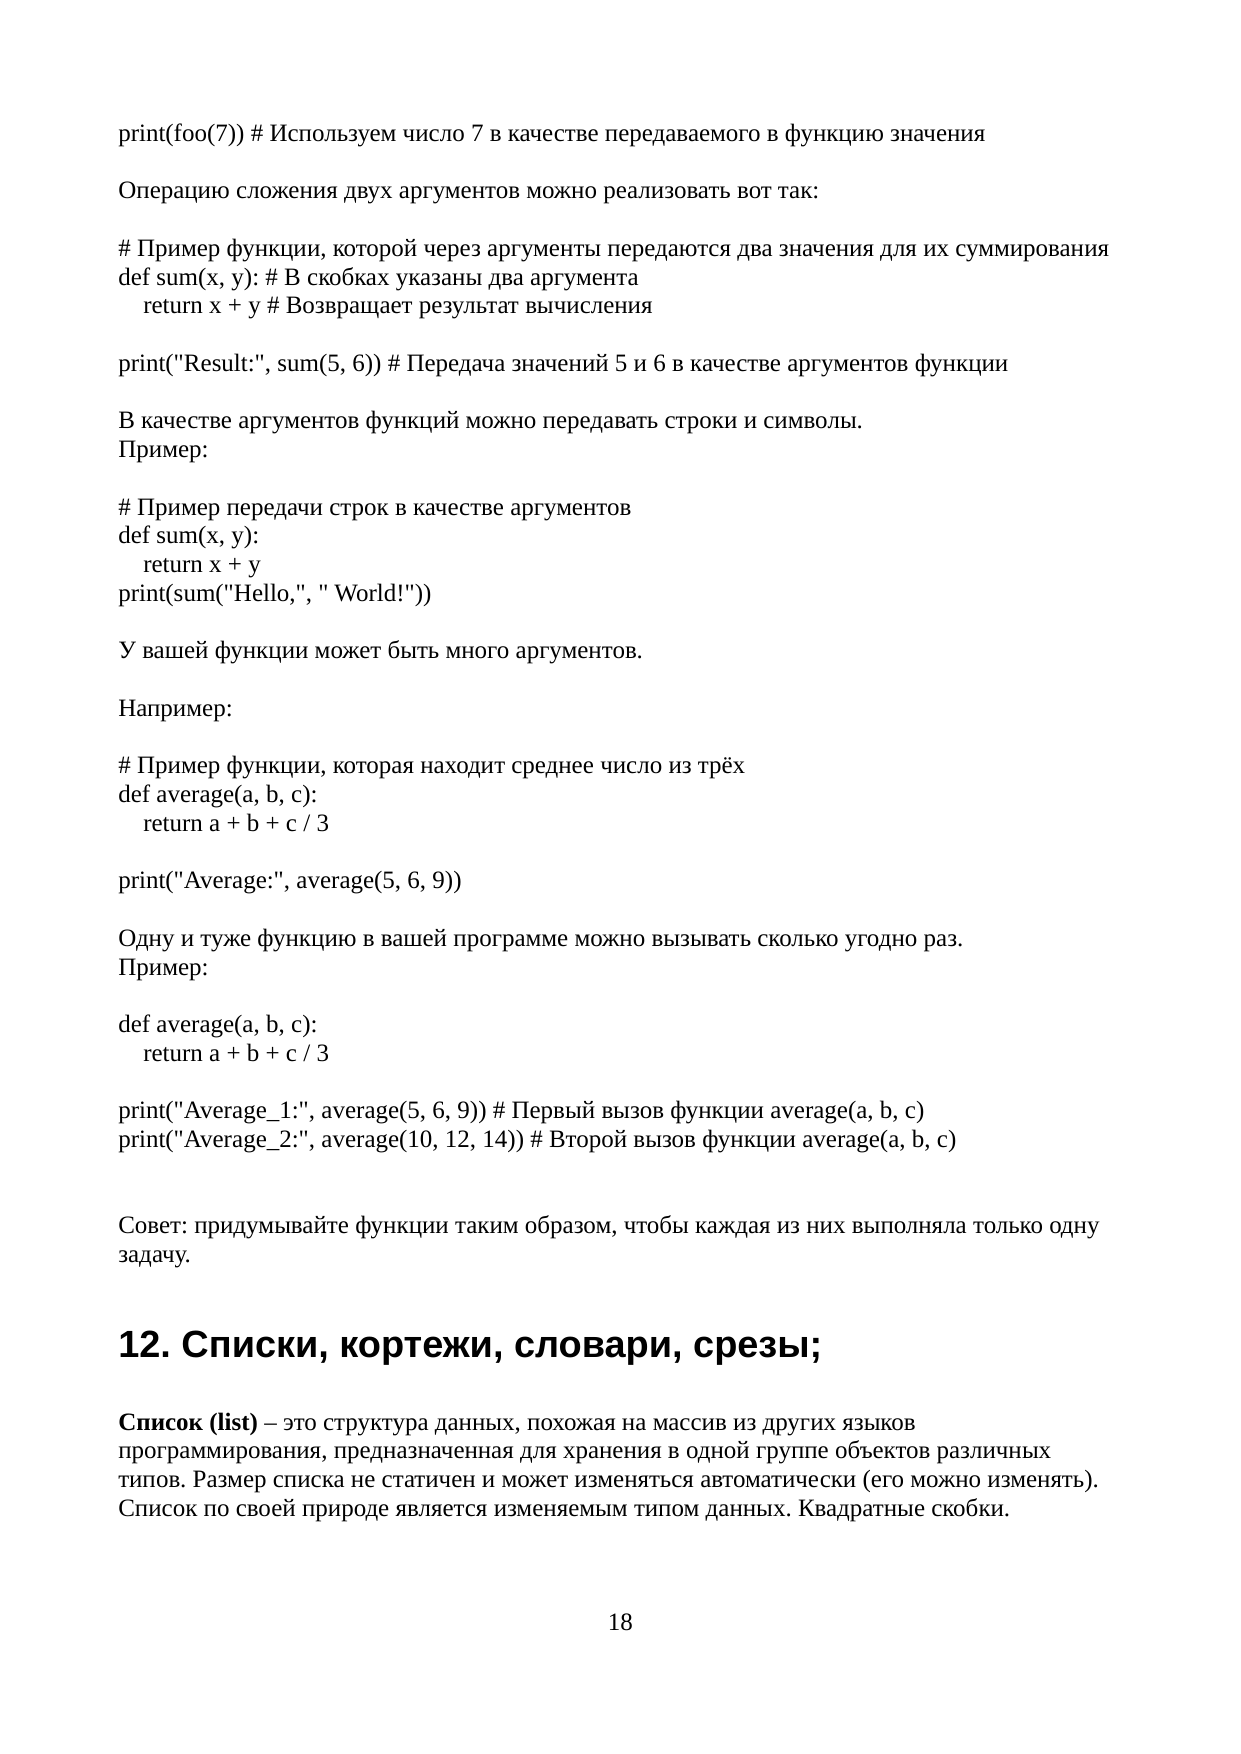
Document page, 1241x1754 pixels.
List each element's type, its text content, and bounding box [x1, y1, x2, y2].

text Список (list) – это структура данных, похожая на массив из других языков программирования, предназначенная для хранения в одной группе объектов различных типов. Размер списка не статичен и может изменяться автоматически (его можно изменять). Список по своей природе является изменяемым типом данных. Квадратные скобки. [118, 1407, 1122, 1522]
text print("Result:", sum(5, 6)) # Передача значений 5 и 6 в качестве аргументов функции [118, 348, 1122, 377]
text Пример: [118, 952, 1122, 981]
text def average(a, b, c): [118, 779, 1122, 808]
text return x + y [118, 549, 1122, 578]
text Пример: [118, 434, 1122, 463]
text return a + b + c / 3 [118, 1038, 1122, 1067]
subtitle 12. Списки, кортежи, словари, срезы; [118, 1322, 1122, 1366]
text print("Average_1:", average(5, 6, 9)) # Первый вызов функции average(a, b, c) [118, 1096, 1122, 1124]
text У вашей функции может быть много аргументов. [118, 636, 1122, 664]
text def sum(x, y): [118, 521, 1122, 549]
text def average(a, b, c): [118, 1009, 1122, 1038]
text return a + b + c / 3 [118, 808, 1122, 837]
text # Пример функции, которая находит среднее число из трёх [118, 751, 1122, 779]
text Совет: придумывайте функции таким образом, чтобы каждая из них выполняла только одну задачу. [118, 1211, 1122, 1268]
text def sum(x, y): # В скобках указаны два аргумента [118, 262, 1122, 291]
text Операцию сложения двух аргументов можно реализовать вот так: [118, 176, 1122, 204]
text print("Average:", average(5, 6, 9)) [118, 866, 1122, 894]
text print(sum("Hello,", " World!")) [118, 578, 1122, 607]
text print(foo(7)) # Используем число 7 в качестве передаваемого в функцию значения [118, 118, 1122, 147]
text В качестве аргументов функций можно передавать строки и символы. [118, 406, 1122, 434]
text Например: [118, 693, 1122, 722]
text Одну и туже функцию в вашей программе можно вызывать сколько угодно раз. [118, 923, 1122, 952]
text # Пример функции, которой через аргументы передаются два значения для их суммирования [118, 233, 1122, 262]
text return x + y # Возвращает результат вычисления [118, 291, 1122, 319]
text print("Average_2:", average(10, 12, 14)) # Второй вызов функции average(a, b, c) [118, 1124, 1122, 1153]
text # Пример передачи строк в качестве аргументов [118, 492, 1122, 521]
